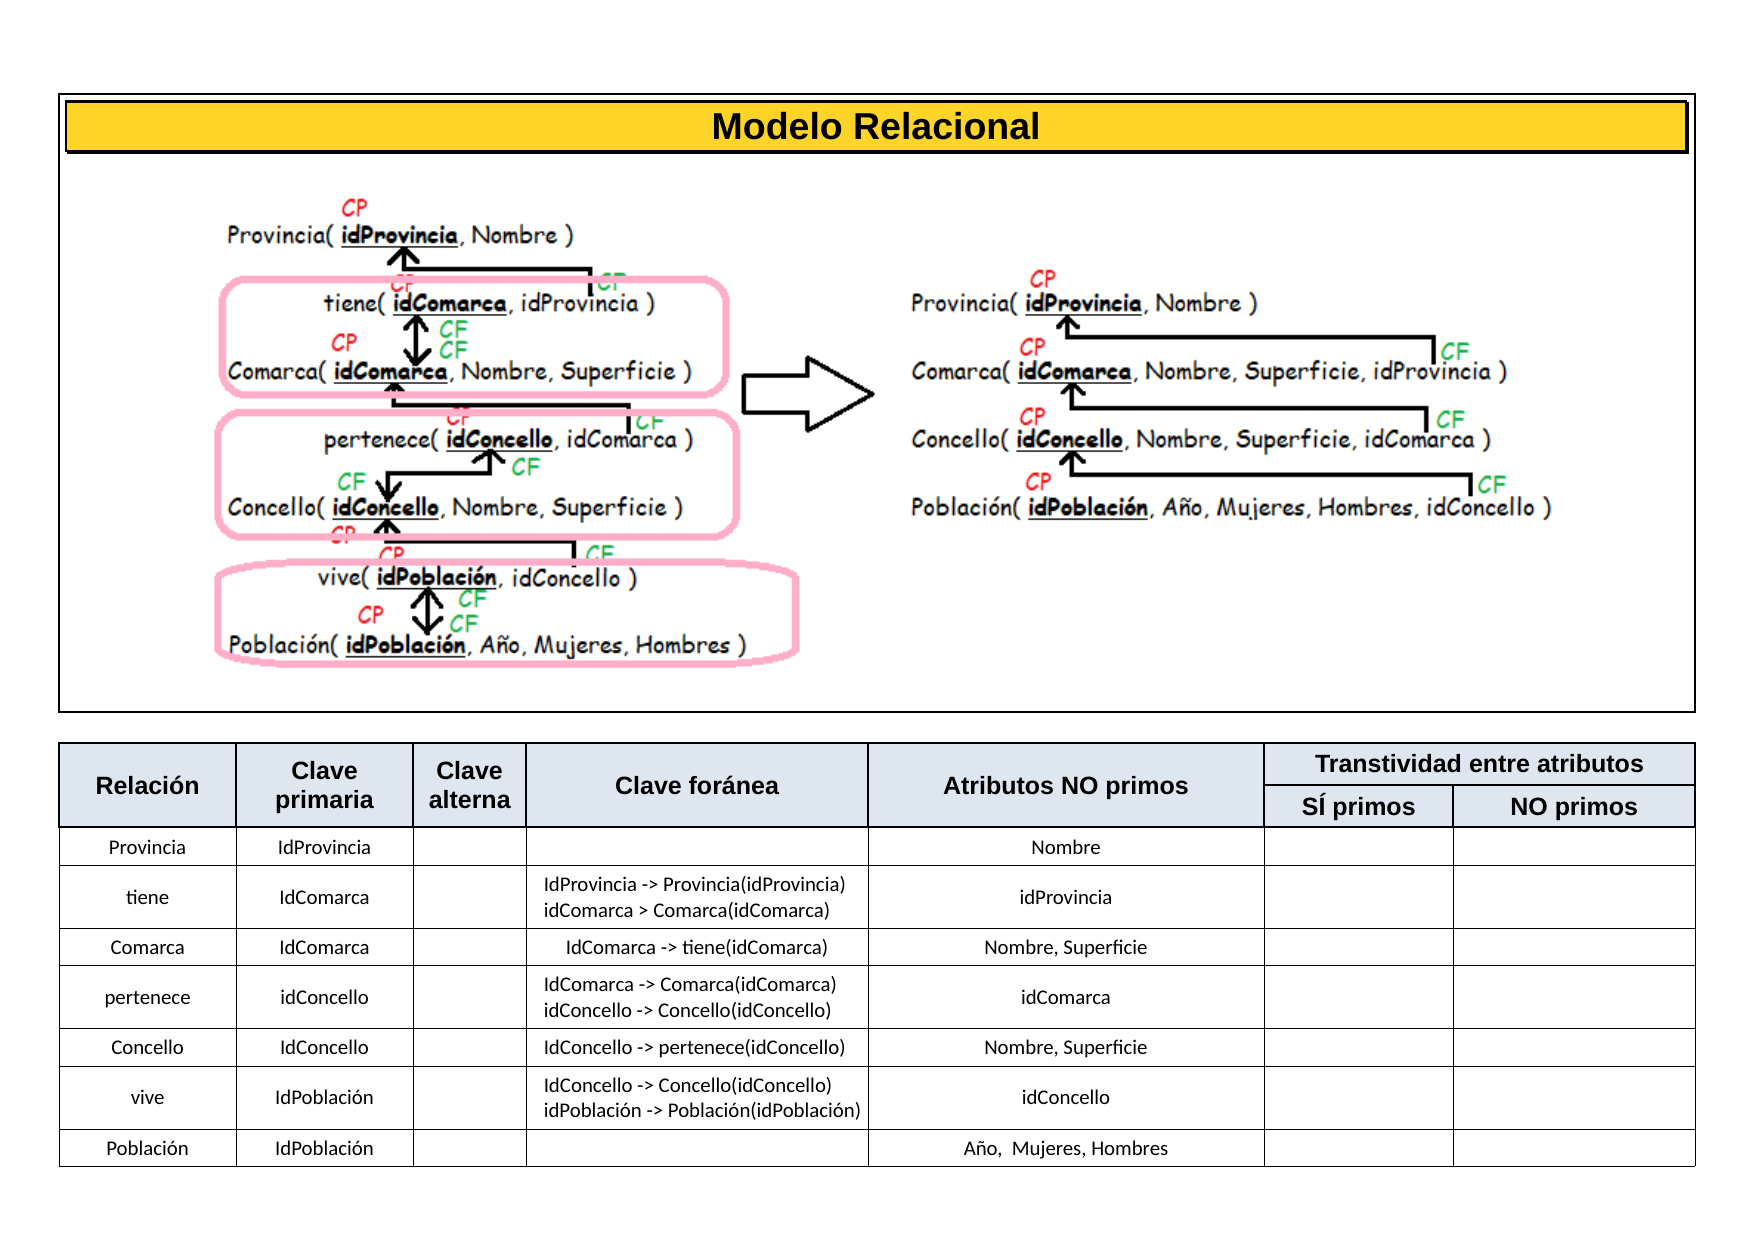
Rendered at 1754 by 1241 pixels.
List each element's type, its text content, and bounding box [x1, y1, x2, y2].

table_cell Nombre, Superficie [869, 929, 1264, 965]
table_cell IdProvincia -> Provincia(idProvincia) idComarca > Comarca(idComarca) [527, 866, 868, 928]
table_cell idComarca [869, 966, 1264, 1028]
table_cell NO primos [1454, 786, 1694, 826]
table_header Clave alterna [414, 744, 525, 826]
table_cell [414, 929, 526, 965]
table_cell [414, 966, 526, 1028]
table_cell [1265, 1067, 1453, 1128]
table_cell Año, Mujeres, Hombres [869, 1130, 1264, 1166]
table_cell [414, 1029, 526, 1066]
table_cell idConcello [237, 966, 413, 1028]
table_cell Nombre, Superficie [869, 1029, 1264, 1066]
table_cell [60, 160, 1694, 711]
table_cell Nombre [869, 828, 1264, 865]
table_cell [1454, 828, 1695, 865]
table_cell IdComarca -> tiene(idComarca) [527, 929, 868, 965]
table_cell Provincia [60, 828, 236, 865]
table_cell [414, 1067, 526, 1128]
table_cell Comarca [60, 929, 236, 965]
table_cell [414, 866, 526, 928]
table_cell [1454, 866, 1695, 928]
table_cell idConcello [869, 1067, 1264, 1128]
table_cell Concello [60, 1029, 236, 1066]
table_cell IdConcello -> pertenece(idConcello) [527, 1029, 868, 1066]
table_cell SÍ primos [1265, 786, 1452, 826]
table_cell IdPoblación [237, 1130, 413, 1166]
table_cell IdPoblación [237, 1067, 413, 1128]
table_cell [1454, 1067, 1695, 1128]
table_cell [1265, 1130, 1453, 1166]
table_cell IdComarca [237, 929, 413, 965]
table_cell IdConcello -> Concello(idConcello) idPoblación -> Población(idPoblación) [527, 1067, 868, 1128]
table_cell [1265, 1029, 1453, 1066]
table_cell IdComarca -> Comarca(idComarca) idConcello -> Concello(idConcello) [527, 966, 868, 1028]
table_cell pertenece [60, 966, 236, 1028]
table_cell Población [60, 1130, 236, 1166]
table_cell [1454, 929, 1695, 965]
table_cell [1265, 966, 1453, 1028]
table_header Modelo Relacional [60, 95, 1694, 160]
table_cell IdProvincia [237, 828, 413, 865]
table_cell [1454, 1130, 1695, 1166]
table_cell [527, 828, 868, 865]
table_header Clave primaria [237, 744, 412, 826]
table_cell [1265, 866, 1453, 928]
table_cell [1454, 966, 1695, 1028]
table_cell tiene [60, 866, 236, 928]
table_cell [1265, 828, 1453, 865]
table_cell IdComarca [237, 866, 413, 928]
table_cell idProvincia [869, 866, 1264, 928]
table_header Relación [60, 744, 235, 826]
table_cell [1265, 929, 1453, 965]
table_cell [414, 1130, 526, 1166]
table_cell [527, 1130, 868, 1166]
table_cell IdConcello [237, 1029, 413, 1066]
table_cell [1454, 1029, 1695, 1066]
table_header Clave foránea [527, 744, 867, 826]
table_cell vive [60, 1067, 236, 1128]
table_cell [414, 828, 526, 865]
table_header Transtividad entre atributos [1265, 744, 1694, 784]
table_header Atributos NO primos [869, 744, 1263, 826]
